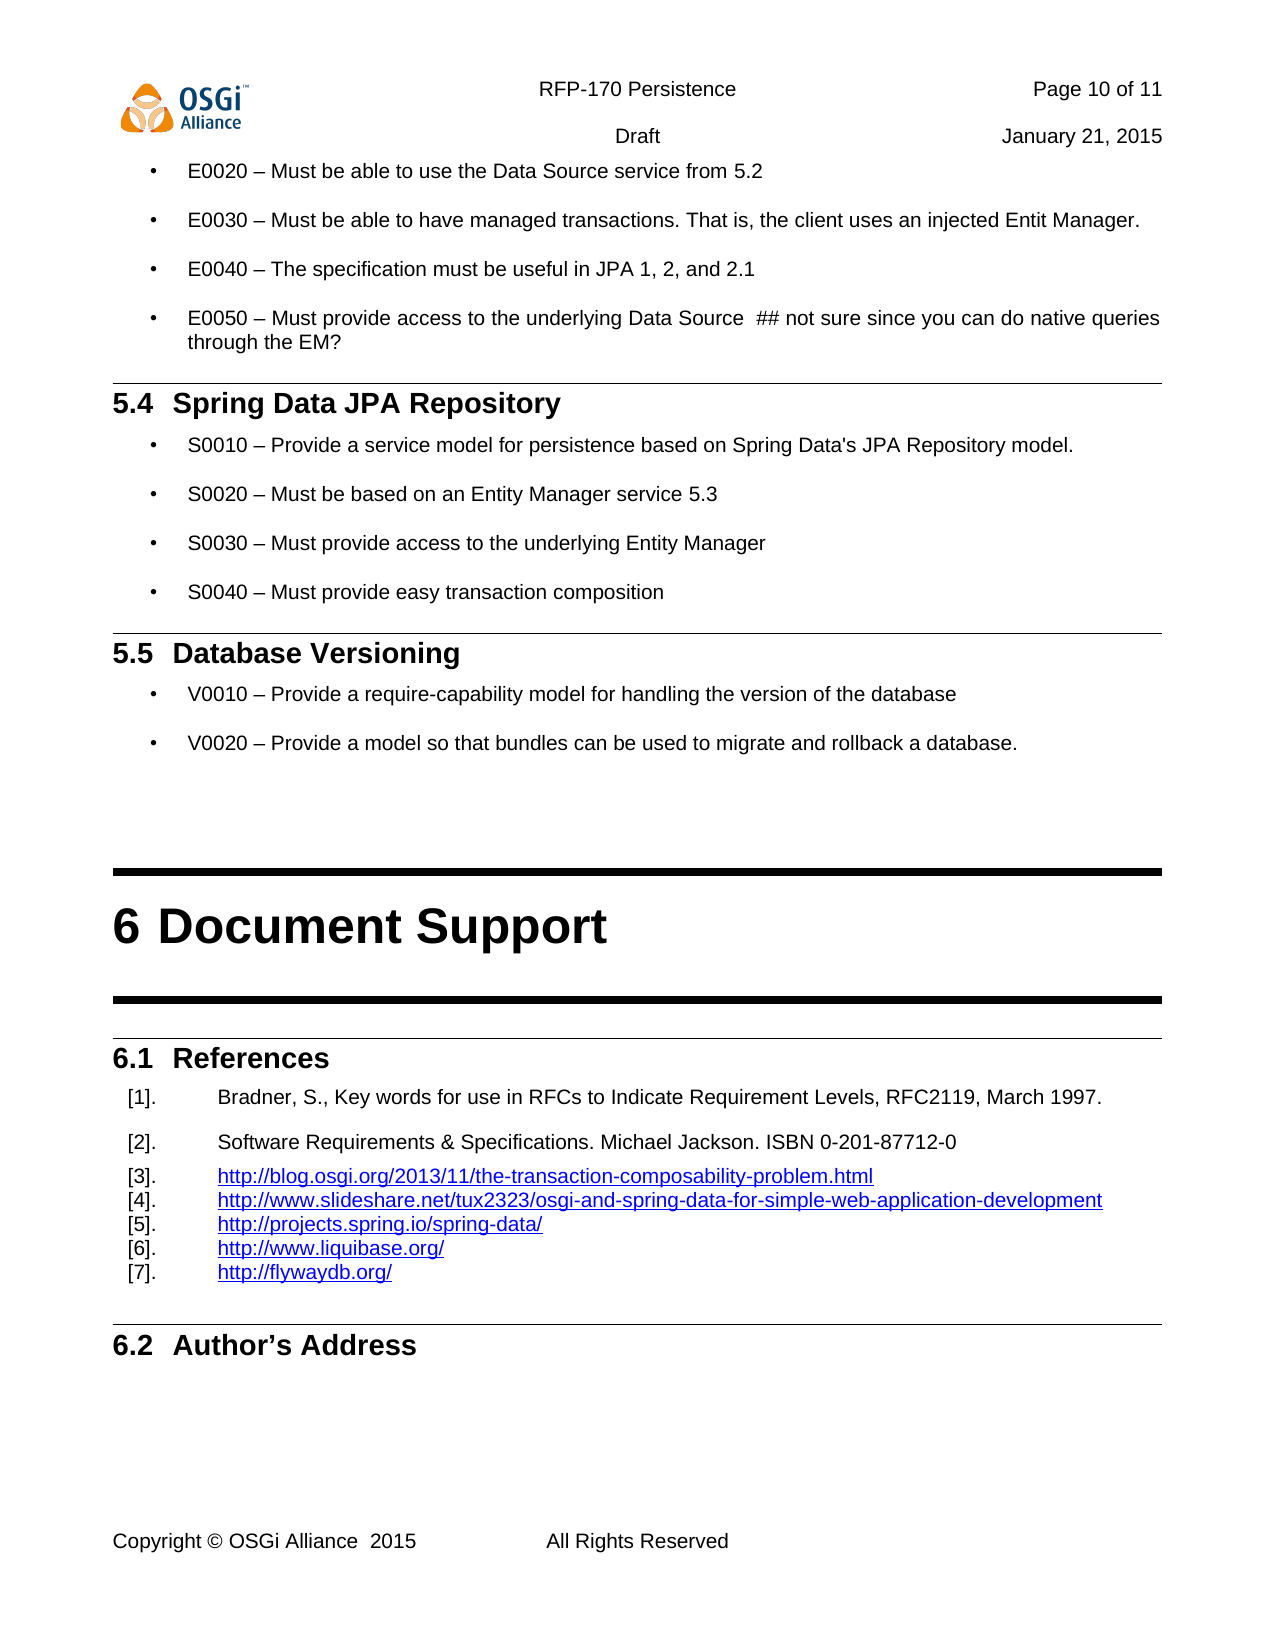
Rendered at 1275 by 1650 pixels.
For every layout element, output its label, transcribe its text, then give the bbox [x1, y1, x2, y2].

list S0020 – Must be based on an Entity Manager service 5.3 [150, 482, 1162, 506]
subtitle References [112, 1039, 1162, 1074]
list S0030 – Must provide access to the underlying Entity Manager [150, 531, 1162, 555]
list Software Requirements & Specifications. Michael Jackson. ISBN 0-201-87712-0 [127, 1129, 1162, 1153]
list http://www.liquibase.org/ [127, 1236, 1162, 1260]
list E0020 – Must be able to use the Data Source service from 5.2 [150, 159, 1162, 183]
picture [113, 76, 257, 140]
subtitle Database Versioning [112, 634, 1162, 669]
list http://www.slideshare.net/tux2323/osgi-and-spring-data-for-simple-web-application-development [127, 1188, 1162, 1212]
list V0020 – Provide a model so that bundles can be used to migrate and rollback a database. [150, 731, 1162, 755]
list Bradner, S., Key words for use in RFCs to Indicate Requirement Levels, RFC2119, March 1997. [127, 1085, 1162, 1109]
list http://flywaydb.org/ [127, 1260, 1162, 1284]
list S0010 – Provide a service model for persistence based on Spring Data's JPA Repository model. [150, 432, 1162, 457]
list V0010 – Provide a require-capability model for handling the version of the database [150, 682, 1162, 706]
list E0030 – Must be able to have managed transactions. That is, the client uses an injected Entit Manager. [150, 208, 1162, 232]
subtitle Document Support [112, 869, 1162, 1004]
list S0040 – Must provide easy transaction composition [150, 580, 1162, 604]
list http://blog.osgi.org/2013/11/the-transaction-composability-problem.html [127, 1164, 1162, 1188]
subtitle Spring Data JPA Repository [112, 384, 1162, 420]
list E0050 – Must provide access to the underlying Data Source ## not sure since you can do native queries through the EM? [150, 306, 1162, 354]
list http://projects.spring.io/spring-data/ [127, 1212, 1162, 1236]
subtitle Author’s Address [112, 1325, 1162, 1361]
list E0040 – The specification must be useful in JPA 1, 2, and 2.1 [150, 257, 1162, 281]
